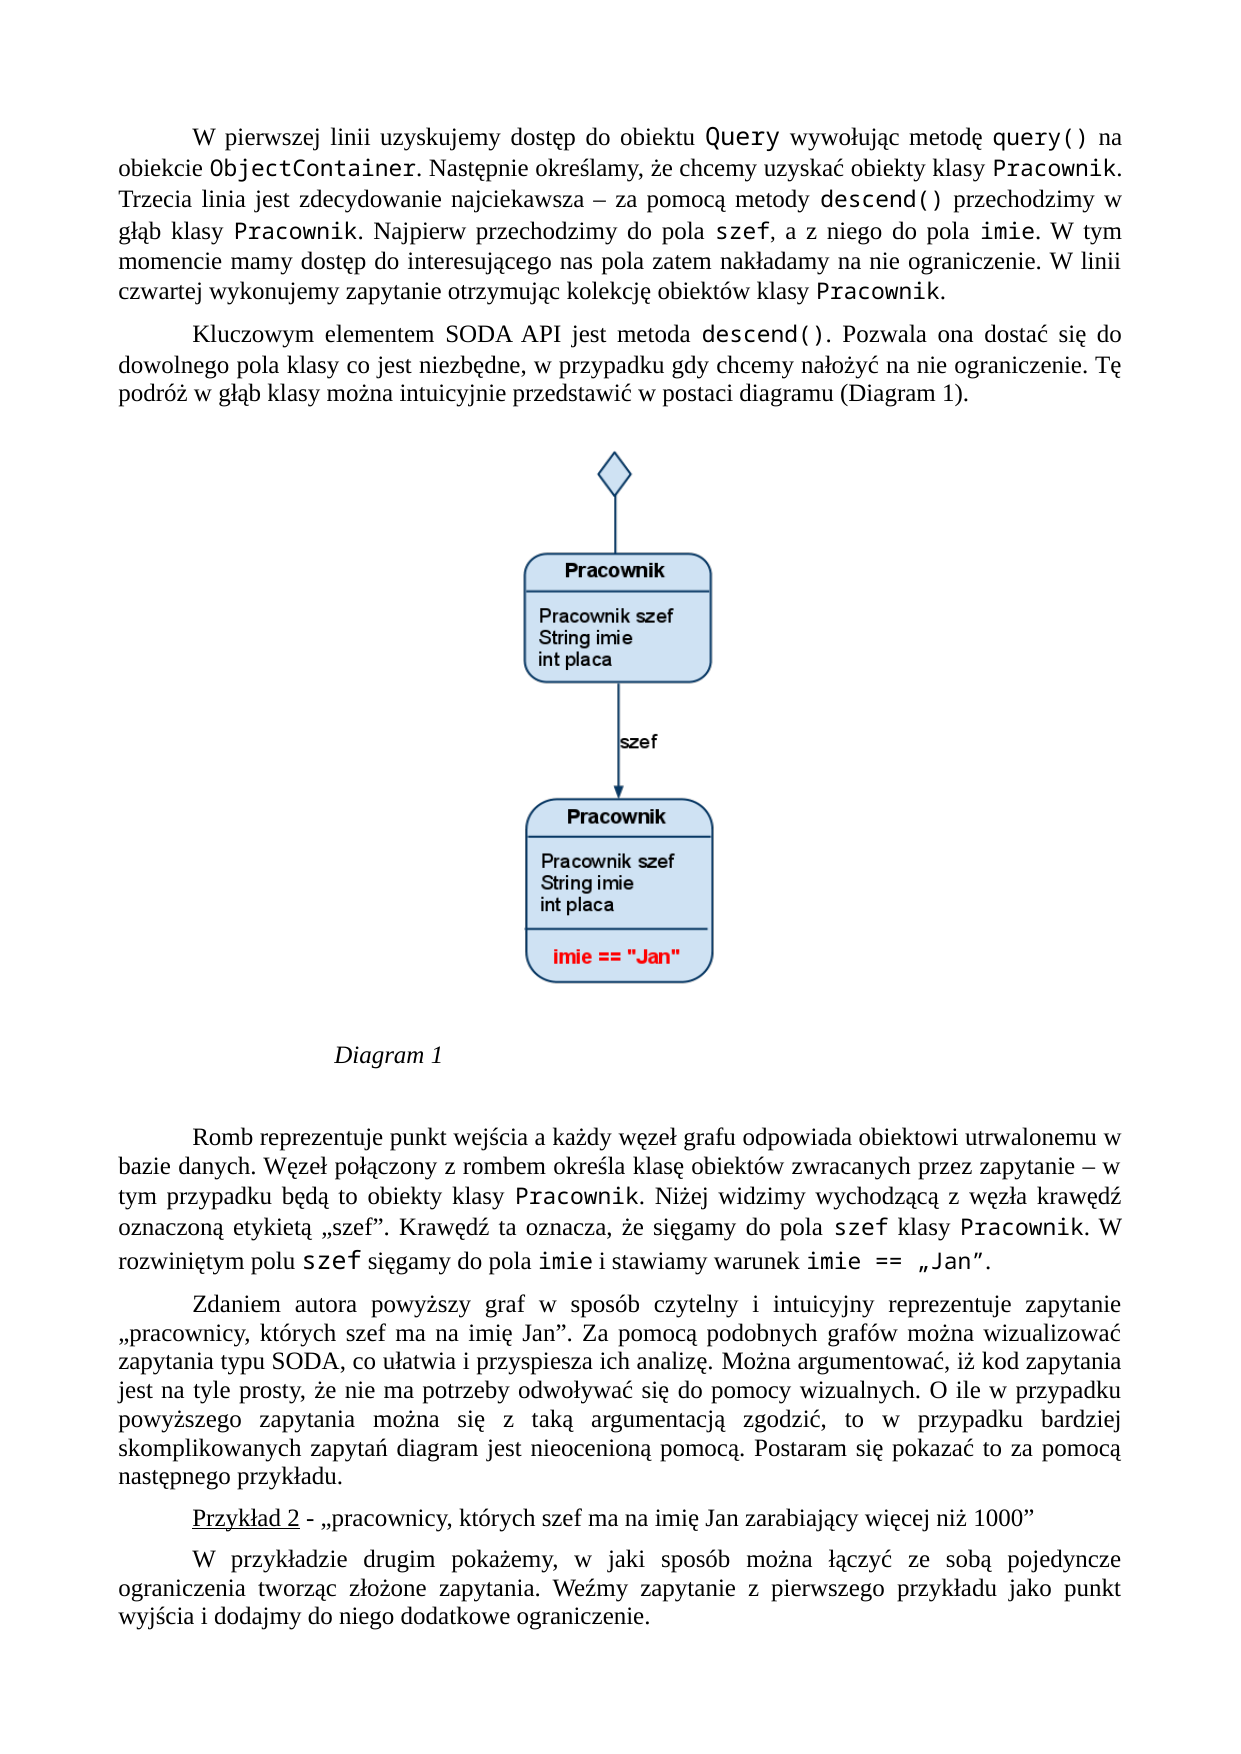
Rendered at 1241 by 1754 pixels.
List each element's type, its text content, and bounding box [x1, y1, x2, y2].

text Zdaniem autora powyższy graf w sposób czytelny i intuicyjny reprezentuje zapytanie „pracownicy, których szef ma na imię Jan”. Za pomocą podobnych grafów można wizualizować zapytania typu SODA, co ułatwia i przyspiesza ich analizę. Można argumentować, iż kod zapytania jest na tyle prosty, że nie ma potrzeby odwoływać się do pomocy wizualnych. O ile w przypadku powyższego zapytania można się z taką argumentacją zgodzić, to w przypadku bardziej skomplikowanych zapytań diagram jest nieocenioną pomocą. Postaram się pokazać to za pomocą następnego przykładu. [118, 1289, 1122, 1490]
text W pierwszej linii uzyskujemy dostęp do obiektu Query wywołując metodę query() na obiekcie ObjectContainer. Następnie określamy, że chcemy uzyskać obiekty klasy Pracownik. Trzecia linia jest zdecydowanie najciekawsza – za pomocą metody descend() przechodzimy w głąb klasy Pracownik. Najpierw przechodzimy do pola szef, a z niego do pola imie. W tym momencie mamy dostęp do interesującego nas pola zatem nakładamy na nie ograniczenie. W linii czwartej wykonujemy zapytanie otrzymując kolekcję obiektów klasy Pracownik. [118, 118, 1122, 306]
text W przykładzie drugim pokażemy, w jaki sposób można łączyć ze sobą pojedyncze ograniczenia tworząc złożone zapytania. Weźmy zapytanie z pierwszego przykładu jako punkt wyjścia i dodajmy do niego dodatkowe ograniczenie. [118, 1544, 1122, 1630]
text Kluczowym elementem SODA API jest metoda descend(). Pozwala ona dostać się do dowolnego pola klasy co jest niezbędne, w przypadku gdy chcemy nałożyć na nie ograniczenie. Tę podróż w głąb klasy można intuicyjnie przedstawić w postaci diagramu (Diagram 1). [118, 318, 1122, 407]
picture [334, 432, 907, 1040]
text Diagram 1 [334, 1040, 906, 1069]
text Przykład 2 - „pracownicy, których szef ma na imię Jan zarabiający więcej niż 1000” [118, 1503, 1122, 1531]
text Romb reprezentuje punkt wejścia a każdy węzeł grafu odpowiada obiektowi utrwalonemu w bazie danych. Węzeł połączony z rombem określa klasę obiektów zwracanych przez zapytanie – w tym przypadku będą to obiekty klasy Pracownik. Niżej widzimy wychodzącą z węzła krawędź oznaczoną etykietą „szef”. Krawędź ta oznacza, że sięgamy do pola szef klasy Pracownik. W rozwiniętym polu szef sięgamy do pola imie i stawiamy warunek imie == „Jan”. [118, 1122, 1122, 1276]
